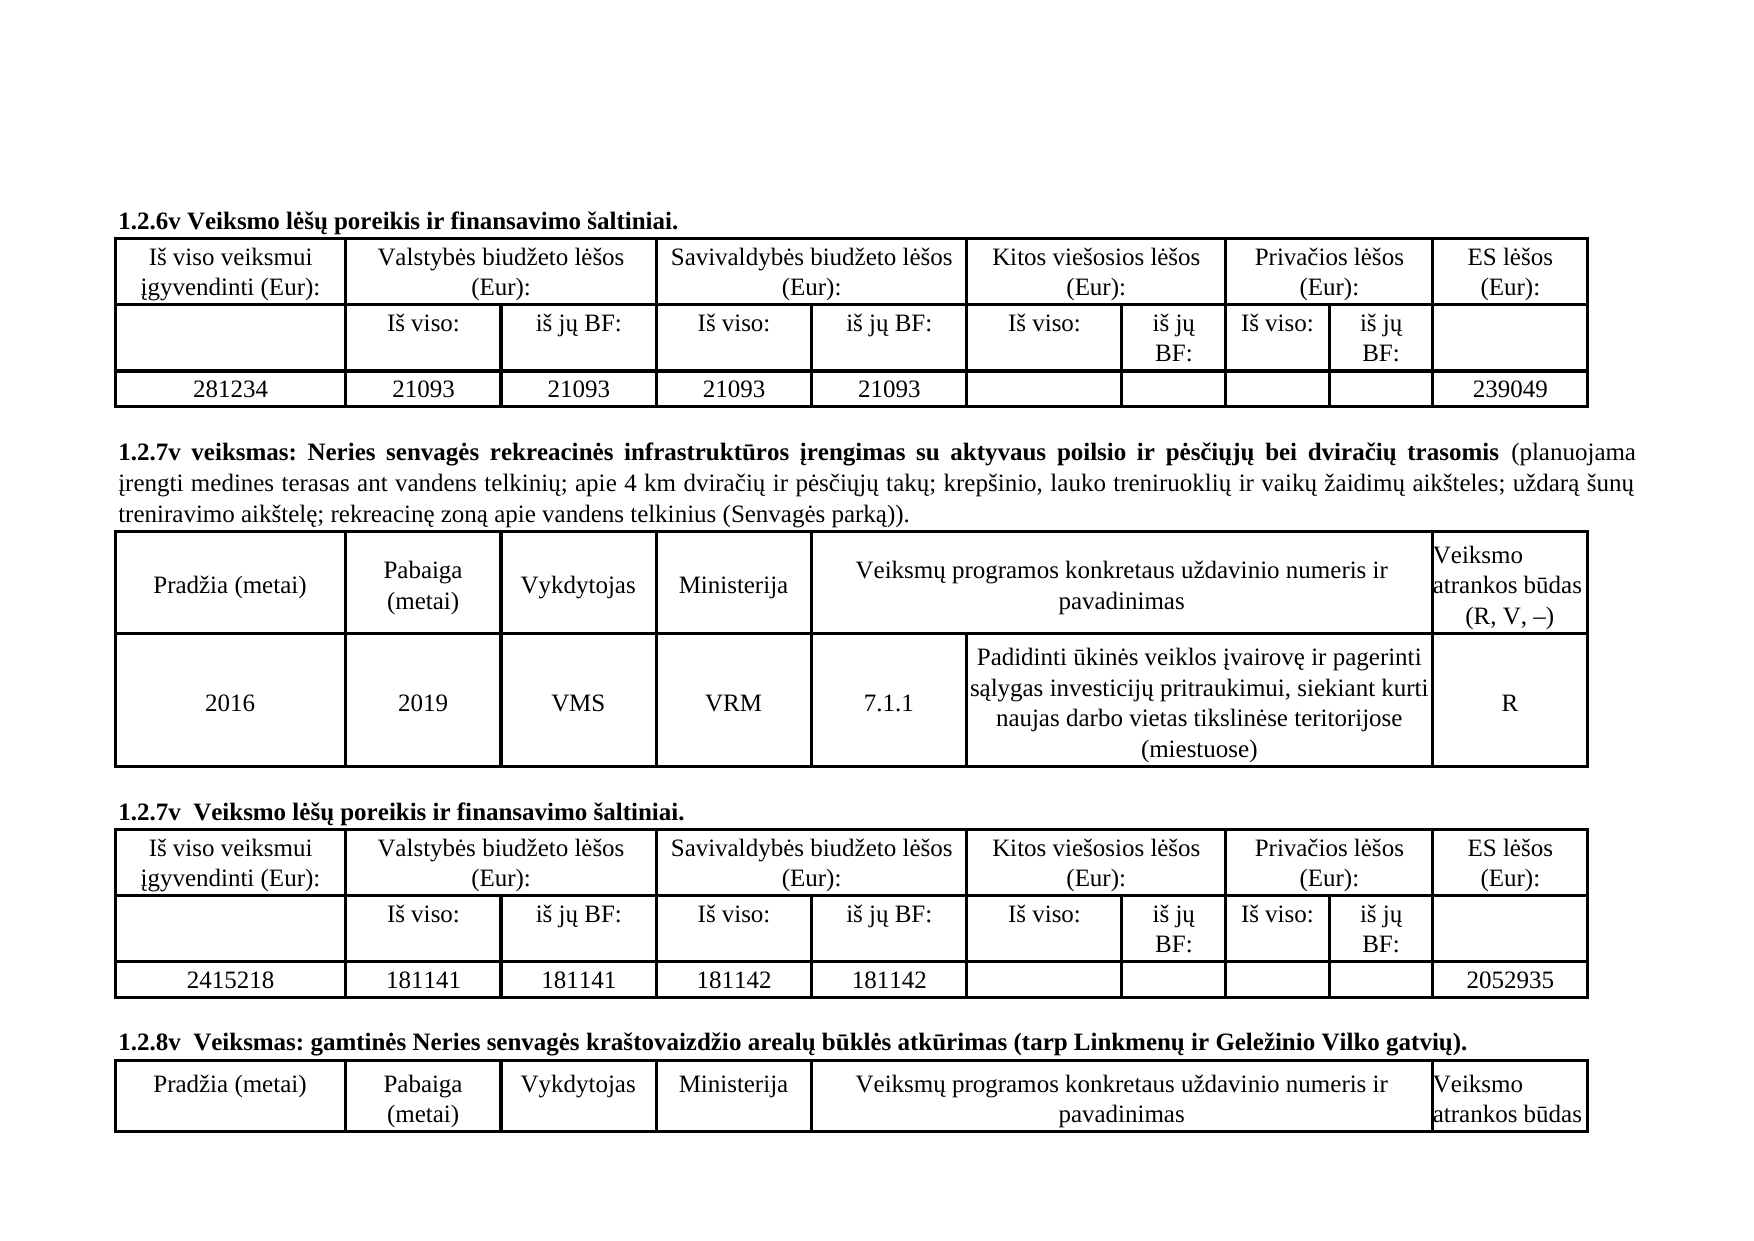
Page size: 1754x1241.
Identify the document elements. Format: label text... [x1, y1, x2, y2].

table_header Veiksmų programos konkretaus uždavinio numeris ir pavadinimas [813, 533, 1431, 632]
table_cell iš jų BF: [1331, 306, 1431, 369]
table_cell Iš viso: [347, 897, 499, 960]
table_cell 7.1.1 [813, 635, 965, 765]
table_cell [1123, 373, 1224, 405]
table_cell Iš viso: [658, 306, 810, 369]
table_header Savivaldybės biudžeto lėšos (Eur): [658, 831, 965, 894]
text 1.2.7v veiksmas: Neries senvagės rekreacinės infrastruktūros įrengimas su aktyvaus poilsio ir pėsčiųjų bei dviračių trasomis (planuojama įrengti medines terasas ant vandens telkinių; apie 4 km dviračių ir pėsčiųjų takų; krepšinio, lauko treniruoklių ir vaikų žaidimų aikšteles; uždarą šunų treniravimo aikštelę; rekreacinę zoną apie vandens telkinius (Senvagės parką)). [118, 437, 1636, 527]
table_cell 2016 [117, 635, 344, 765]
table_cell 239049 [1434, 373, 1586, 405]
table_cell 21093 [347, 373, 499, 405]
table_cell iš jų BF: [503, 306, 655, 369]
table_header Veiksmų programos konkretaus uždavinio numeris ir pavadinimas [813, 1062, 1431, 1130]
table_cell 21093 [503, 373, 655, 405]
text 1.2.8v Veiksmas: gamtinės Neries senvagės kraštovaizdžio arealų būklės atkūrimas (tarp Linkmenų ir Geležinio Vilko gatvių). [118, 1027, 1636, 1056]
table_cell Padidinti ūkinės veiklos įvairovę ir pagerinti sąlygas investicijų pritraukimui, siekiant kurti naujas darbo vietas tikslinėse teritorijose (miestuose) [968, 635, 1431, 765]
table_header Ministerija [658, 533, 810, 632]
table_cell Iš viso: [968, 897, 1120, 960]
table_cell 2052935 [1434, 963, 1586, 996]
table_cell [1331, 963, 1431, 996]
table_cell 181142 [813, 963, 965, 996]
table_cell [117, 897, 344, 960]
table_header Pabaiga (metai) [347, 533, 499, 632]
table_cell 21093 [813, 373, 965, 405]
table_cell [1434, 306, 1586, 369]
table_cell [1227, 963, 1328, 996]
table_header Pabaiga (metai) [347, 1062, 499, 1130]
table_header Veiksmo atrankos būdas [1434, 1062, 1586, 1130]
table_header Kitos viešosios lėšos (Eur): [968, 240, 1224, 303]
table_header ES lėšos (Eur): [1434, 240, 1586, 303]
table_cell 181141 [503, 963, 655, 996]
table_cell iš jų BF: [1123, 306, 1224, 369]
table_header Iš viso veiksmui įgyvendinti (Eur): [117, 831, 344, 894]
table_cell Iš viso: [968, 306, 1120, 369]
table_cell [1123, 963, 1224, 996]
table_header Vykdytojas [503, 1062, 655, 1130]
table_cell [968, 963, 1120, 996]
table_cell [1331, 373, 1431, 405]
table_header ES lėšos (Eur): [1434, 831, 1586, 894]
table_cell [117, 306, 344, 369]
table_cell VMS [503, 635, 655, 765]
table_cell [968, 373, 1120, 405]
table_cell [1227, 373, 1328, 405]
table_header Valstybės biudžeto lėšos (Eur): [347, 831, 655, 894]
table_cell iš jų BF: [813, 897, 965, 960]
table_header Valstybės biudžeto lėšos (Eur): [347, 240, 655, 303]
table_cell iš jų BF: [1331, 897, 1431, 960]
table_cell iš jų BF: [1123, 897, 1224, 960]
table_header Ministerija [658, 1062, 810, 1130]
table_header Pradžia (metai) [117, 533, 344, 632]
text 1.2.6v Veiksmo lėšų poreikis ir finansavimo šaltiniai. [118, 206, 1636, 235]
table_cell R [1434, 635, 1586, 765]
table_header Kitos viešosios lėšos (Eur): [968, 831, 1224, 894]
table_header Iš viso veiksmui įgyvendinti (Eur): [117, 240, 344, 303]
table_cell 181141 [347, 963, 499, 996]
table_cell Iš viso: [1227, 306, 1328, 369]
table_header Privačios lėšos (Eur): [1227, 240, 1431, 303]
table_header Savivaldybės biudžeto lėšos (Eur): [658, 240, 965, 303]
table_cell 2019 [347, 635, 499, 765]
table_cell 281234 [117, 373, 344, 405]
table_cell iš jų BF: [813, 306, 965, 369]
table_cell iš jų BF: [503, 897, 655, 960]
table_cell 2415218 [117, 963, 344, 996]
table_cell Iš viso: [1227, 897, 1328, 960]
table_header Privačios lėšos (Eur): [1227, 831, 1431, 894]
table_cell 181142 [658, 963, 810, 996]
table_cell VRM [658, 635, 810, 765]
table_cell [1434, 897, 1586, 960]
table_header Pradžia (metai) [117, 1062, 344, 1130]
table_cell 21093 [658, 373, 810, 405]
table_cell Iš viso: [347, 306, 499, 369]
table_header Veiksmo atrankos būdas (R, V, –) [1434, 533, 1586, 632]
text 1.2.7v Veiksmo lėšų poreikis ir finansavimo šaltiniai. [118, 797, 1636, 826]
table_header Vykdytojas [503, 533, 655, 632]
table_cell Iš viso: [658, 897, 810, 960]
